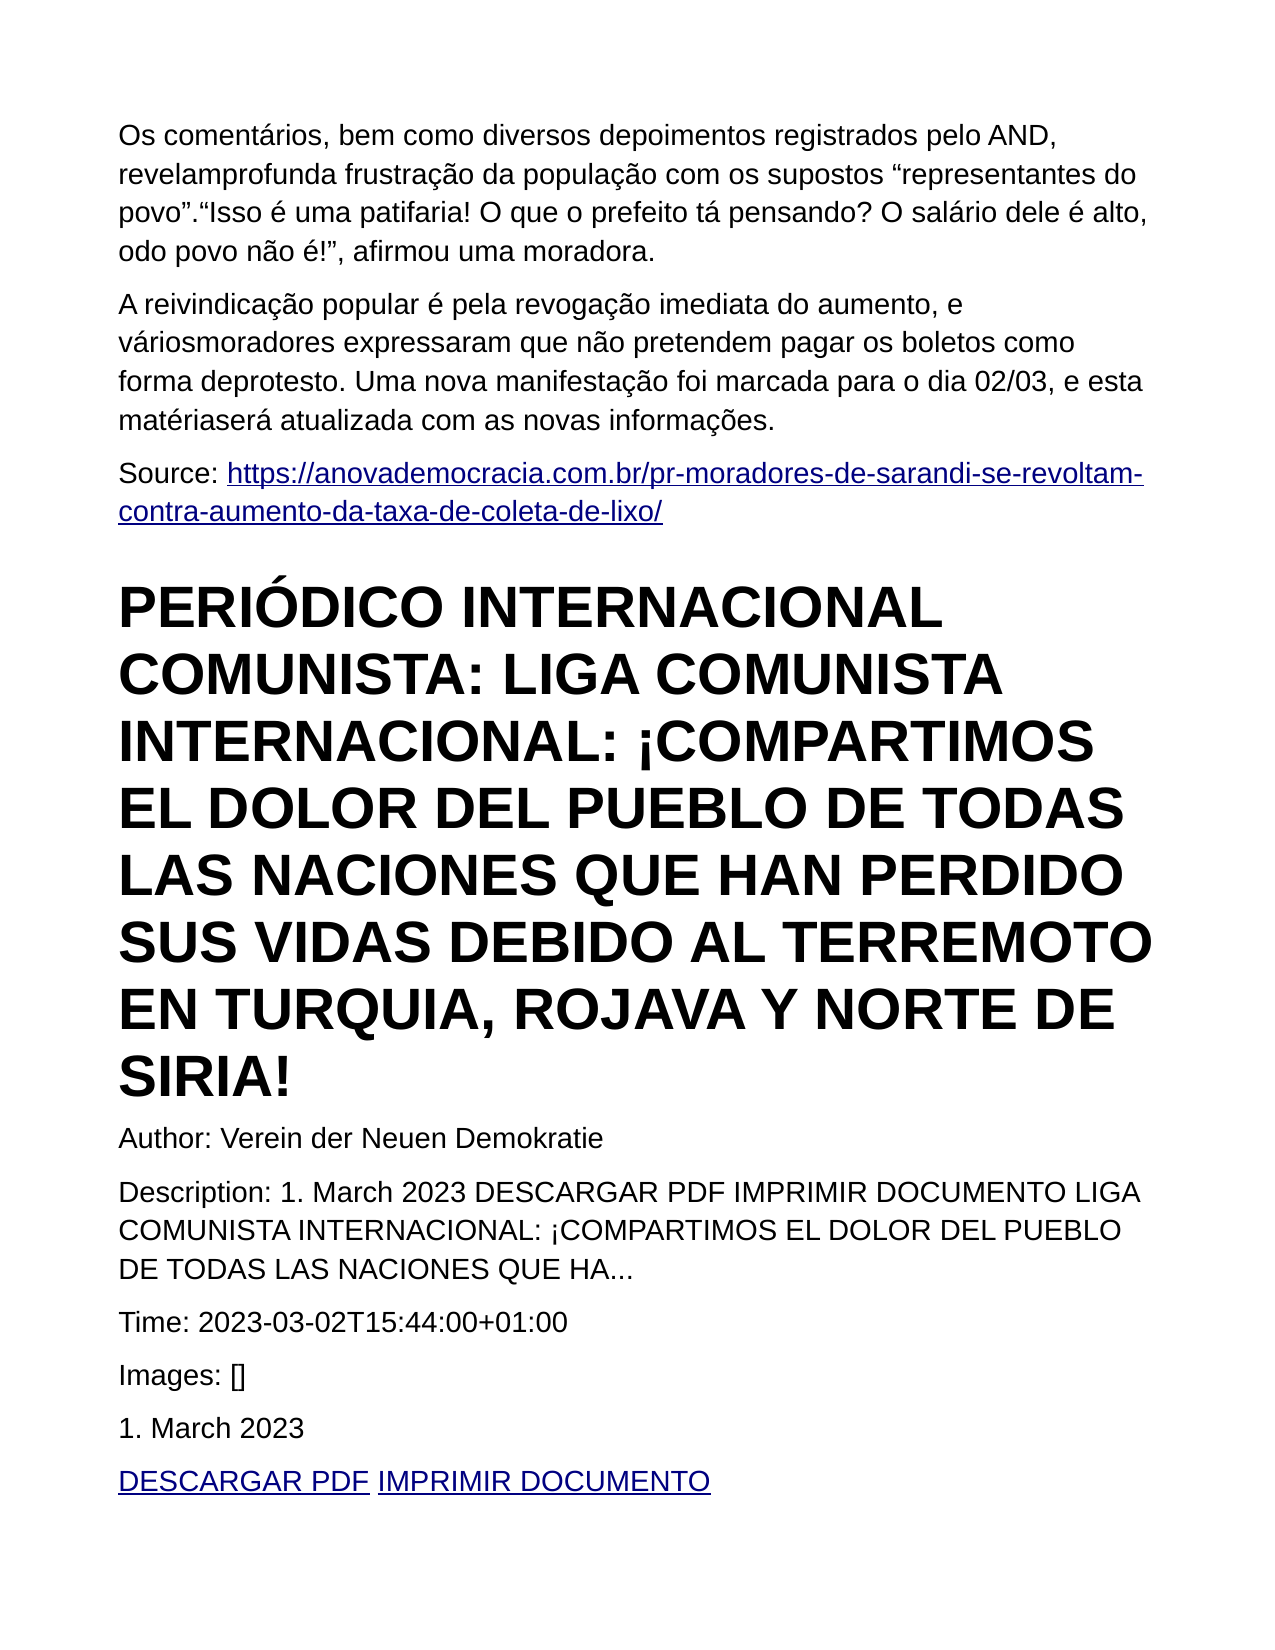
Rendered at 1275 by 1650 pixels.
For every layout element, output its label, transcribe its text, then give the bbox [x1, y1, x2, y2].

text Images: [] [118, 1358, 1157, 1391]
text Source: https://anovademocracia.com.br/pr-moradores-de-sarandi-se-revoltam-contra-aumento-da-taxa-de-coleta-de-lixo/ [118, 456, 1157, 528]
text Description: 1. March 2023 DESCARGAR PDF IMPRIMIR DOCUMENTO LIGA COMUNISTA INTERNACIONAL: ¡COMPARTIMOS EL DOLOR DEL PUEBLO DE TODAS LAS NACIONES QUE HA... [118, 1174, 1157, 1285]
text DESCARGAR PDF IMPRIMIR DOCUMENTO [118, 1464, 1157, 1498]
text Author: Verein der Neuen Demokratie [118, 1121, 1157, 1155]
text A reivindicação popular é pela revogação imediata do aumento, e váriosmoradores expressaram que não pretendem pagar os boletos como forma deprotesto. Uma nova manifestação foi marcada para o dia 02/03, e esta matériaserá atualizada com as novas informações. [118, 287, 1157, 436]
text 1. March 2023 [118, 1411, 1157, 1444]
subtitle PERIÓDICO INTERNACIONAL COMUNISTA: LIGA COMUNISTA INTERNACIONAL: ¡COMPARTIMOS EL DOLOR DEL PUEBLO DE TODAS LAS NACIONES QUE HAN PERDIDO SUS VIDAS DEBIDO AL TERREMOTO EN TURQUIA, ROJAVA Y NORTE DE SIRIA! [118, 572, 1157, 1109]
text Os comentários, bem como diversos depoimentos registrados pelo AND, revelamprofunda frustração da população com os supostos “representantes do povo”.“Isso é uma patifaria! O que o prefeito tá pensando? O salário dele é alto, odo povo não é!”, afirmou uma moradora. [118, 118, 1157, 267]
text Time: 2023-03-02T15:44:00+01:00 [118, 1305, 1157, 1338]
